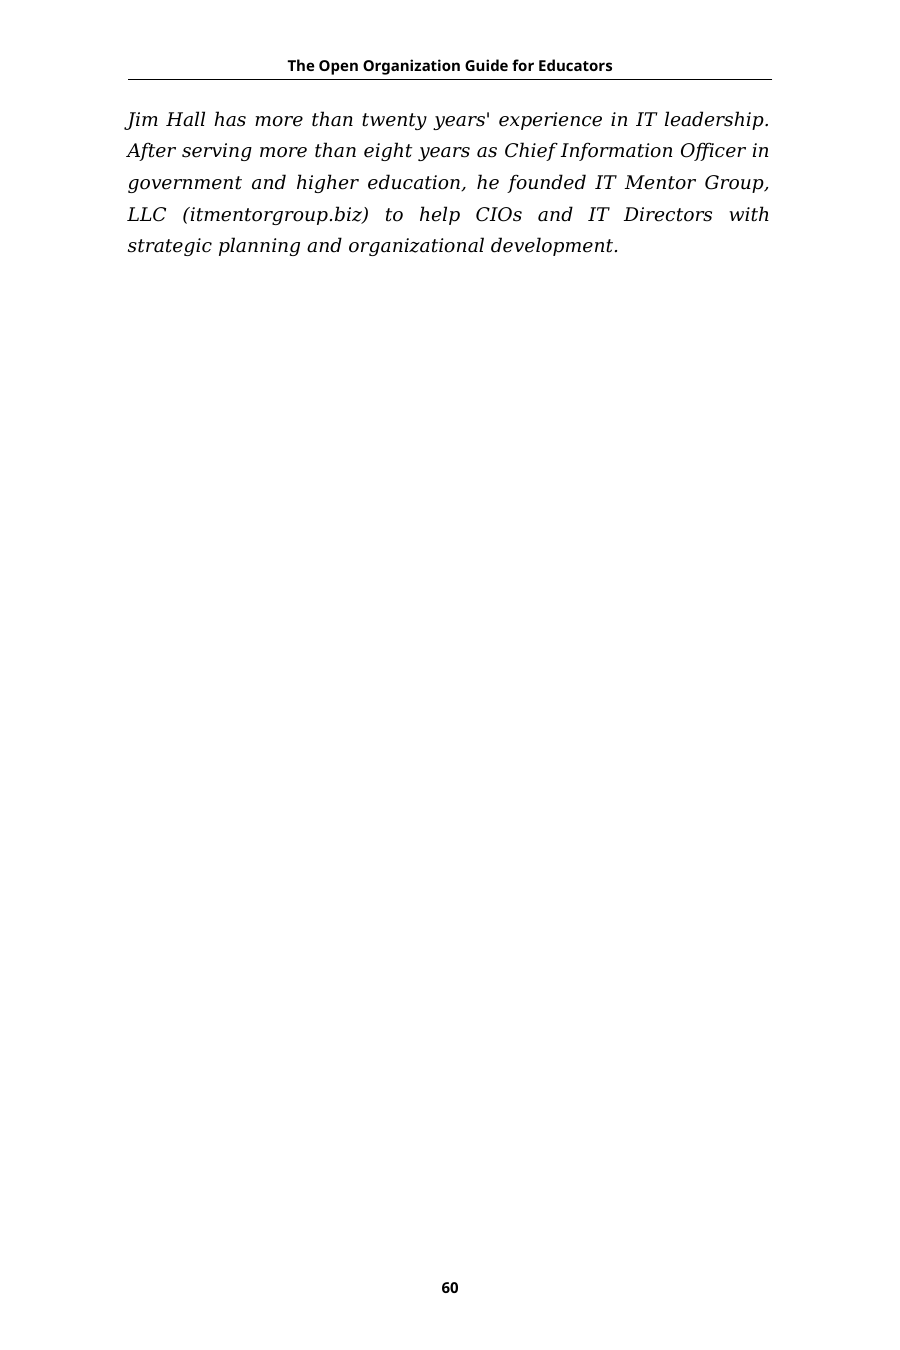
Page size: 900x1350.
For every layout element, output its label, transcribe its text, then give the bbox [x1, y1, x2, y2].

text Jim Hall has more than twenty years' experience in IT leadership. After serving more than eight years as Chief Information Officer in government and higher education, he founded IT Mentor Group, LLC (itmentorgroup.biz) to help CIOs and IT Directors with strategic planning and organizational development. [127, 109, 772, 257]
